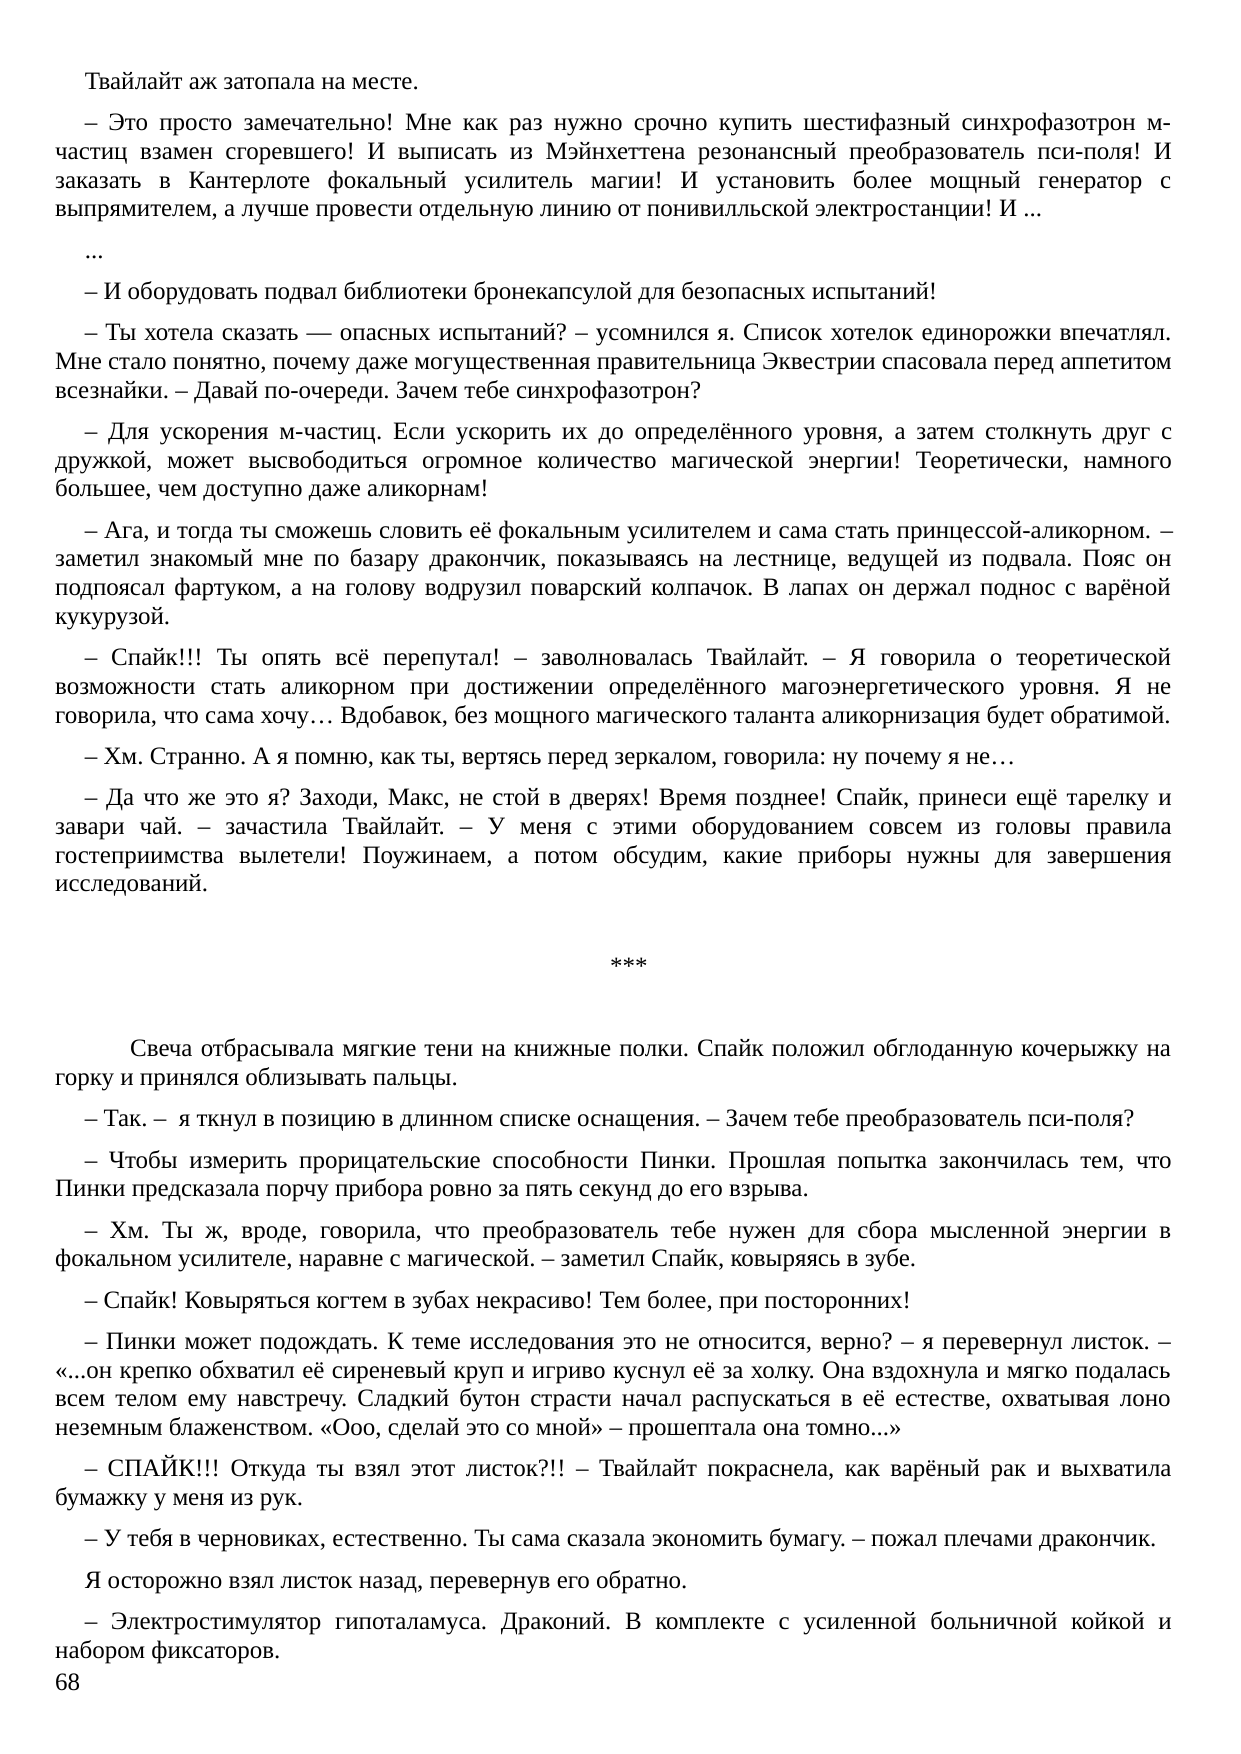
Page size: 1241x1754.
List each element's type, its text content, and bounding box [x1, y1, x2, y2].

text – Электростимулятор гипоталамуса. Драконий. В комплекте с усиленной больничной койкой и набором фиксаторов. [55, 1606, 1173, 1663]
text ... [55, 235, 1173, 263]
text Твайлайт аж затопала на месте. [55, 66, 1173, 95]
text – Это просто замечательно! Мне как раз нужно срочно купить шестифазный синхрофазотрон м-частиц взамен сгоревшего! И выписать из Мэйнхеттена резонансный преобразователь пси-поля! И заказать в Кантерлоте фокальный усилитель магии! И установить более мощный генератор с выпрямителем, а лучше провести отдельную линию от понивилльской электростанции! И ... [55, 107, 1173, 222]
text – Хм. Ты ж, вроде, говорила, что преобразователь тебе нужен для сбора мысленной энергии в фокальном усилителе, наравне с магической. – заметил Спайк, ковыряясь в зубе. [55, 1215, 1173, 1272]
text – И оборудовать подвал библиотеки бронекапсулой для безопасных испытаний! [55, 276, 1173, 305]
text – Пинки может подождать. К теме исследования это не относится, верно? – я перевернул листок. – «...он крепко обхватил её сиреневый круп и игриво куснул её за холку. Она вздохнула и мягко подалась всем телом ему навстречу. Сладкий бутон страсти начал распускаться в её естестве, охватывая лоно неземным блаженством. «Ооо, сделай это со мной» – прошептала она томно...» [55, 1326, 1173, 1441]
text – Ага, и тогда ты сможешь словить её фокальным усилителем и сама стать принцессой-аликорном. – заметил знакомый мне по базару дракончик, показываясь на лестнице, ведущей из подвала. Пояс он подпоясал фартуком, а на голову водрузил поварский колпачок. В лапах он держал поднос с варёной кукурузой. [55, 515, 1173, 630]
text – Спайк!!! Ты опять всё перепутал! – заволновалась Твайлайт. – Я говорила о теоретической возможности стать аликорном при достижении определённого магоэнергетического уровня. Я не говорила, что сама хочу… Вдобавок, без мощного магического таланта аликорнизация будет обратимой. [55, 642, 1173, 728]
text *** [55, 951, 1173, 980]
text Свеча отбрасывала мягкие тени на книжные полки. Спайк положил обглоданную кочерыжку на горку и принялся облизывать пальцы. [55, 1033, 1173, 1091]
text – СПАЙК!!! Откуда ты взял этот листок?!! – Твайлайт покраснела, как варёный рак и выхватила бумажку у меня из рук. [55, 1453, 1173, 1511]
text – Да что же это я? Заходи, Макс, не стой в дверях! Время позднее! Спайк, принеси ещё тарелку и завари чай. – зачастила Твайлайт. – У меня с этими оборудованием совсем из головы правила гостеприимства вылетели! Поужинаем, а потом обсудим, какие приборы нужны для завершения исследований. [55, 782, 1173, 897]
text – Ты хотела сказать — опасных испытаний? – усомнился я. Список хотелок единорожки впечатлял. Мне стало понятно, почему даже могущественная правительница Эквестрии спасовала перед аппетитом всезнайки. – Давай по-очереди. Зачем тебе синхрофазотрон? [55, 317, 1173, 403]
text – Так. – я ткнул в позицию в длинном списке оснащения. – Зачем тебе преобразователь пси-поля? [55, 1103, 1173, 1132]
text – Чтобы измерить прорицательские способности Пинки. Прошлая попытка закончилась тем, что Пинки предсказала порчу прибора ровно за пять секунд до его взрыва. [55, 1145, 1173, 1202]
text – У тебя в черновиках, естественно. Ты сама сказала экономить бумагу. – пожал плечами дракончик. [55, 1523, 1173, 1552]
text – Спайк! Ковыряться когтем в зубах некрасиво! Тем более, при посторонних! [55, 1285, 1173, 1313]
text Я осторожно взял листок назад, перевернув его обратно. [55, 1565, 1173, 1593]
text – Хм. Странно. А я помню, как ты, вертясь перед зеркалом, говорила: ну почему я не… [55, 741, 1173, 770]
text – Для ускорения м-частиц. Если ускорить их до определённого уровня, а затем столкнуть друг с дружкой, может высвободиться огромное количество магической энергии! Теоретически, намного большее, чем доступно даже аликорнам! [55, 416, 1173, 502]
